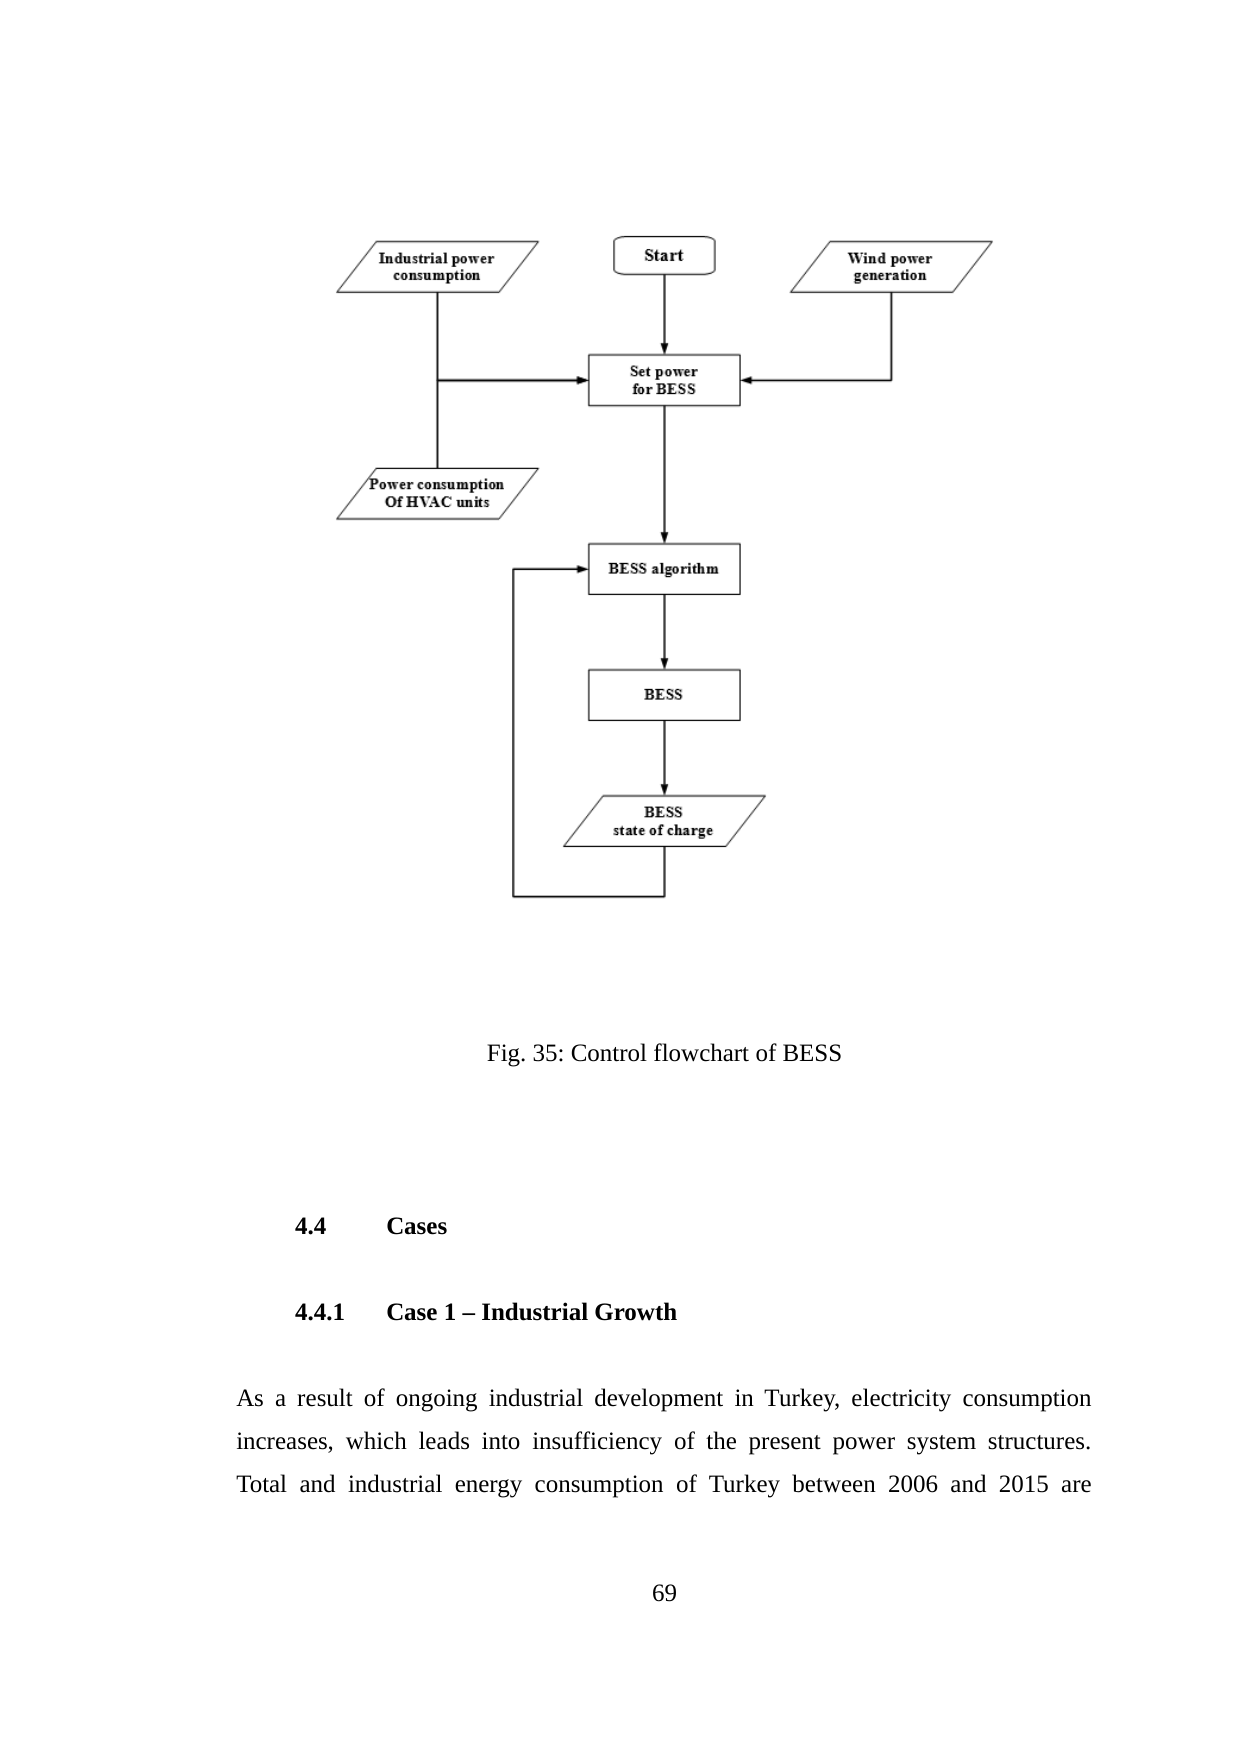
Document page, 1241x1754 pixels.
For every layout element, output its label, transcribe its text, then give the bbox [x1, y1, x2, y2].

text Fig. 35: Control flowchart of BESS [236, 1038, 1093, 1067]
picture [236, 160, 1093, 985]
list Cases [295, 1211, 1093, 1239]
list Case 1 – Industrial Growth [295, 1297, 1093, 1326]
text As a result of ongoing industrial development in Turkey, electricity consumption increases, which leads into insufficiency of the present power system structures. Total and industrial energy consumption of Turkey between 2006 and 2015 are [236, 1383, 1093, 1498]
